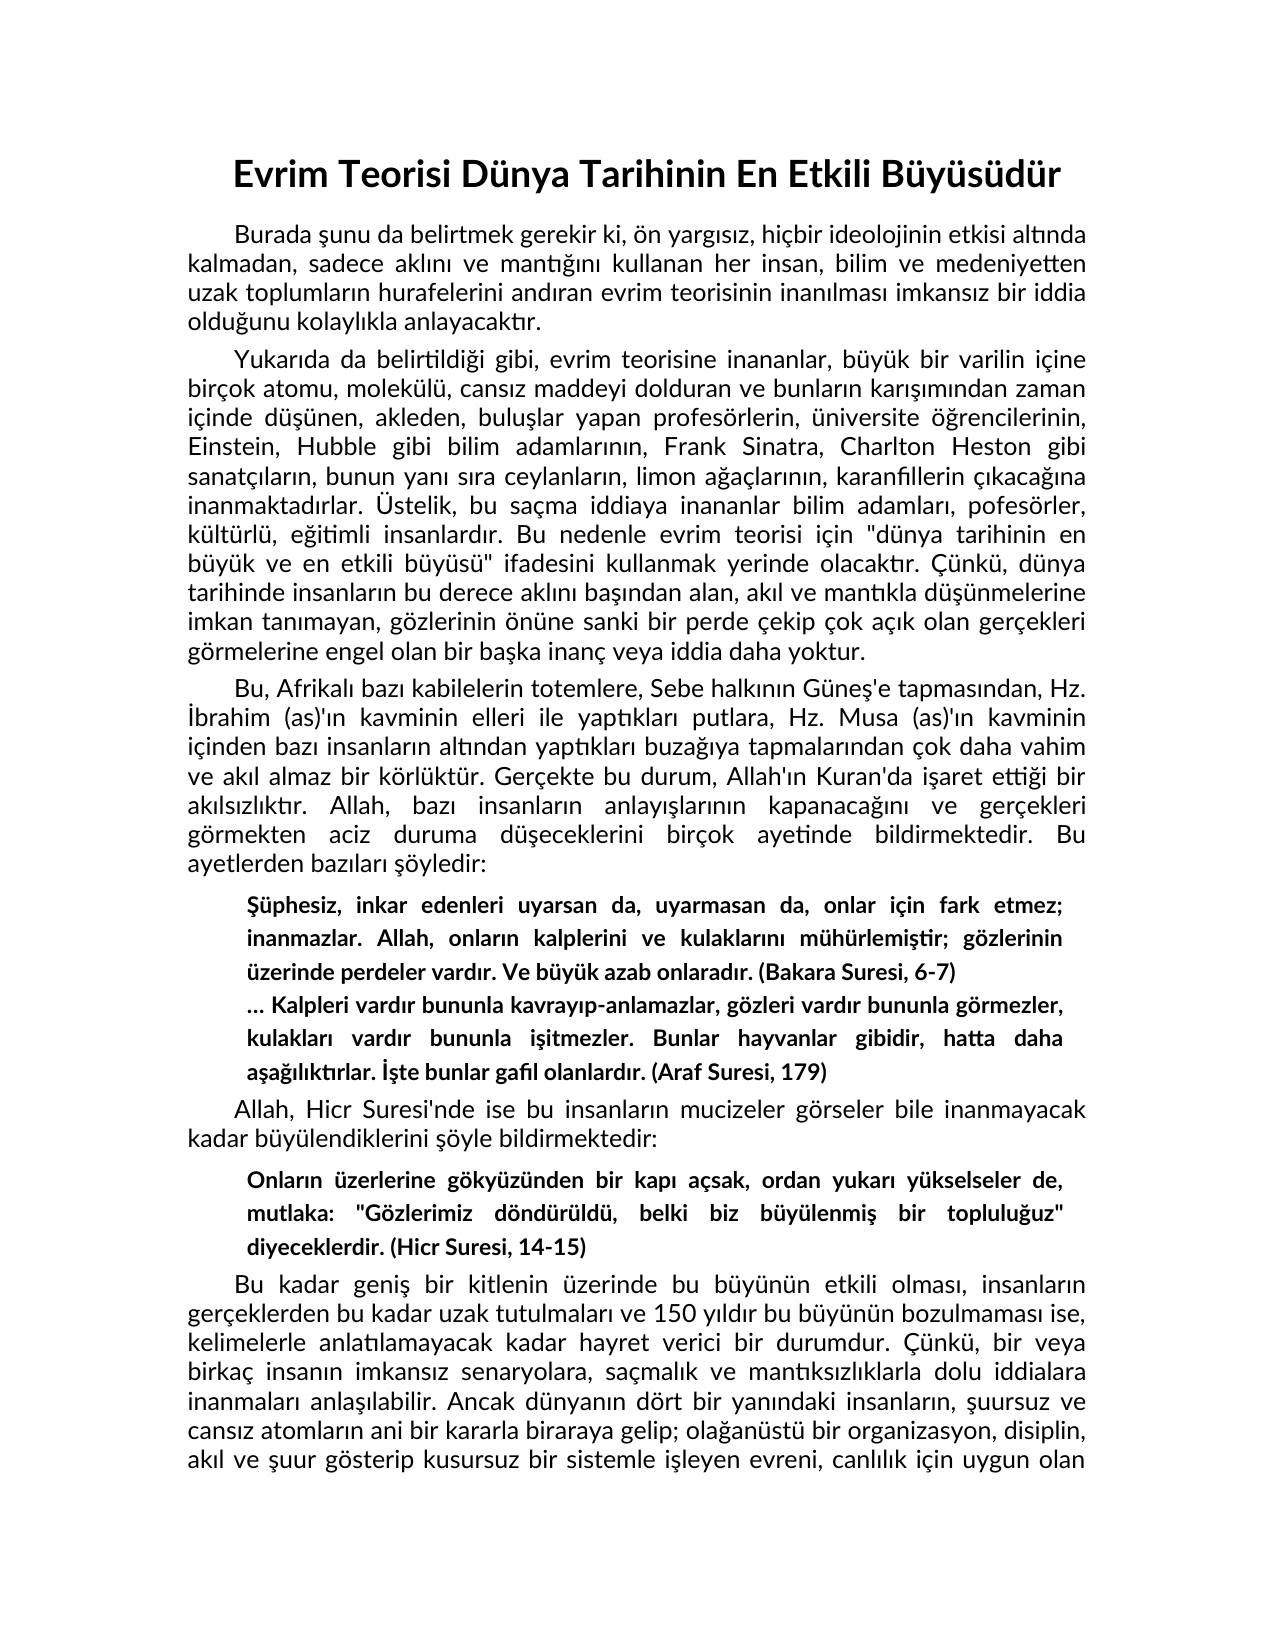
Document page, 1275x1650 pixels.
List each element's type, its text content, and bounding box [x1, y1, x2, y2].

text Bu, Afrikalı bazı kabilelerin totemlere, Sebe halkının Güneş'e tapmasından, Hz. İbrahim (as)'ın kavminin elleri ile yaptıkları putlara, Hz. Musa (as)'ın kavminin içinden bazı insanların altından yaptıkları buzağıya tapmalarından çok daha vahim ve akıl almaz bir körlüktür. Gerçekte bu durum, Allah'ın Kuran'da işaret ettiği bir akılsızlıktır. Allah, bazı insanların anlayışlarının kapanacağını ve gerçekleri görmekten aciz duruma düşeceklerini birçok ayetinde bildirmektedir. Bu ayetlerden bazıları şöyledir: [187, 674, 1087, 878]
text Şüphesiz, inkar edenleri uyarsan da, uyarmasan da, onlar için fark etmez; inanmazlar. Allah, onların kalplerini ve kulaklarını mühürlemiştir; gözlerinin üzerinde perdeler vardır. Ve büyük azab onlaradır. (Bakara Suresi, 6-7) [247, 887, 1064, 987]
text Bu kadar geniş bir kitlenin üzerinde bu büyünün etkili olması, insanların gerçeklerden bu kadar uzak tutulmaları ve 150 yıldır bu büyünün bozulmaması ise, kelimelerle anlatılamayacak kadar hayret verici bir durumdur. Çünkü, bir veya birkaç insanın imkansız senaryolara, saçmalık ve mantıksızlıklarla dolu iddialara inanmaları anlaşılabilir. Ancak dünyanın dört bir yanındaki insanların, şuursuz ve cansız atomların ani bir kararla biraraya gelip; olağanüstü bir organizasyon, disiplin, akıl ve şuur gösterip kusursuz bir sistemle işleyen evreni, canlılık için uygun olan [187, 1270, 1087, 1474]
text … Kalpleri vardır bununla kavrayıp-anlamazlar, gözleri vardır bununla görmezler, kulakları vardır bununla işitmezler. Bunlar hayvanlar gibidir, hatta daha aşağılıktırlar. İşte bunlar gafil olanlardır. (Araf Suresi, 179) [247, 987, 1064, 1087]
text Burada şunu da belirtmek gerekir ki, ön yargısız, hiçbir ideolojinin etkisi altında kalmadan, sadece aklını ve mantığını kullanan her insan, bilim ve medeniyetten uzak toplumların hurafelerini andıran evrim teorisinin inanılması imkansız bir iddia olduğunu kolaylıkla anlayacaktır. [187, 220, 1087, 337]
subtitle Evrim Teorisi Dünya Tarihinin En Etkili Büyüsüdür [232, 150, 1087, 195]
text Yukarıda da belirtildiği gibi, evrim teorisine inananlar, büyük bir varilin içine birçok atomu, molekülü, cansız maddeyi dolduran ve bunların karışımından zaman içinde düşünen, akleden, buluşlar yapan profesörlerin, üniversite öğrencilerinin, Einstein, Hubble gibi bilim adamlarının, Frank Sinatra, Charlton Heston gibi sanatçıların, bunun yanı sıra ceylanların, limon ağaçlarının, karanfillerin çıkacağına inanmaktadırlar. Üstelik, bu saçma iddiaya inananlar bilim adamları, pofesörler, kültürlü, eğitimli insanlardır. Bu nedenle evrim teorisi için "dünya tarihinin en büyük ve en etkili büyüsü" ifadesini kullanmak yerinde olacaktır. Çünkü, dünya tarihinde insanların bu derece aklını başından alan, akıl ve mantıkla düşünmelerine imkan tanımayan, gözlerinin önüne sanki bir perde çekip çok açık olan gerçekleri görmelerine engel olan bir başka inanç veya iddia daha yoktur. [187, 345, 1087, 666]
text Onların üzerlerine gökyüzünden bir kapı açsak, ordan yukarı yükselseler de, mutlaka: "Gözlerimiz döndürüldü, belki biz büyülenmiş bir topluluğuz" diyeceklerdir. (Hicr Suresi, 14-15) [247, 1162, 1064, 1262]
text Allah, Hicr Suresi'nde ise bu insanların mucizeler görseler bile inanmayacak kadar büyülendiklerini şöyle bildirmektedir: [187, 1095, 1087, 1153]
